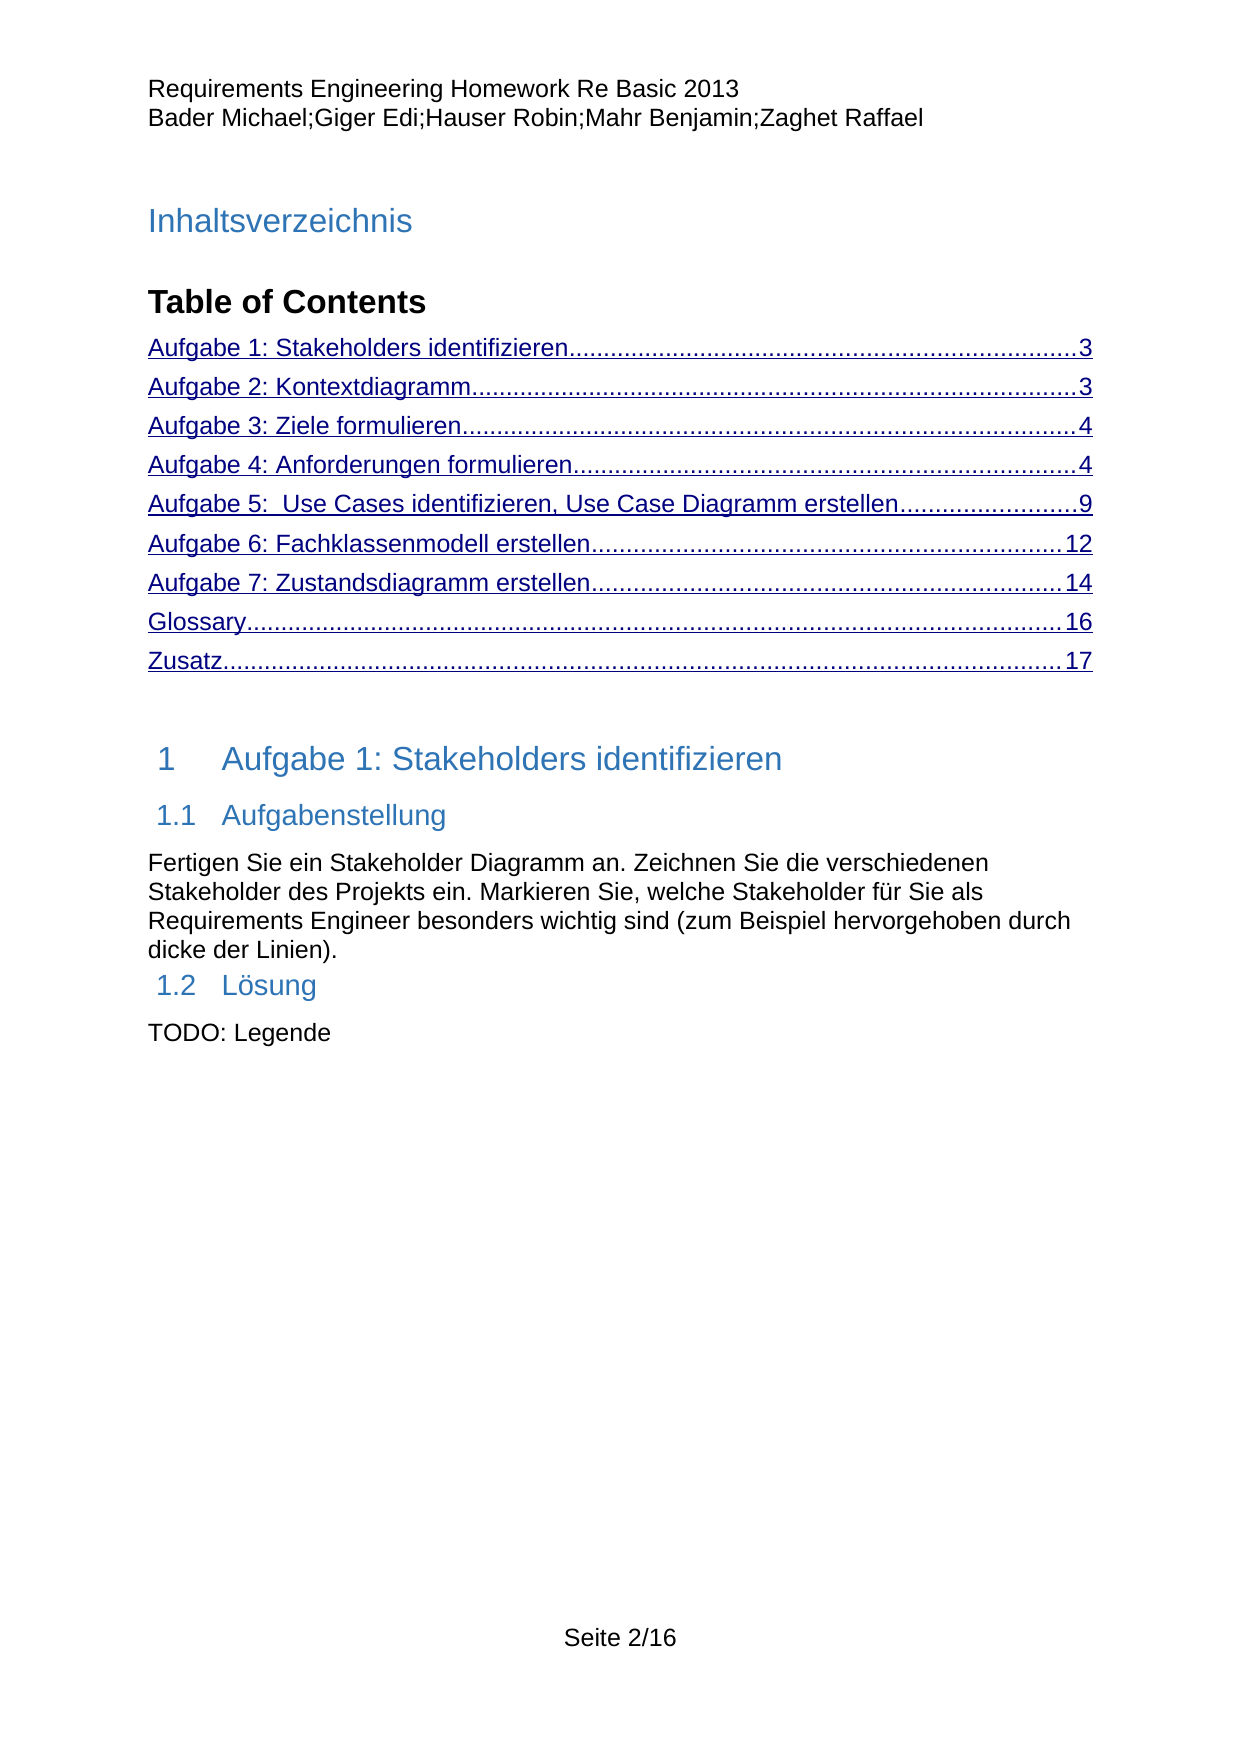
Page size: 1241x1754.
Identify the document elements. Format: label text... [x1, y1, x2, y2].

text Glossary 16 [148, 607, 1093, 632]
subtitle Aufgabenstellung [148, 798, 1093, 832]
text TODO: Legende [148, 1018, 1093, 1047]
subtitle Lösung [148, 968, 1093, 1001]
subtitle Inhaltsverzeichnis [148, 201, 1093, 240]
text Aufgabe 4: Anforderungen formulieren 4 [148, 450, 1093, 475]
subtitle Table of Contents [148, 282, 1093, 320]
text Aufgabe 7: Zustandsdiagramm erstellen 14 [148, 568, 1093, 593]
text Aufgabe 3: Ziele formulieren 4 [148, 411, 1093, 436]
text Zusatz 17 [148, 646, 1093, 671]
text Fertigen Sie ein Stakeholder Diagramm an. Zeichnen Sie die verschiedenen Stakeholder des Projekts ein. Markieren Sie, welche Stakeholder für Sie als Requirements Engineer besonders wichtig sind (zum Beispiel hervorgehoben durch dicke der Linien). [148, 848, 1093, 963]
subtitle Aufgabe 1: Stakeholders identifizieren [148, 739, 1093, 777]
text Aufgabe 6: Fachklassenmodell erstellen 12 [148, 528, 1093, 554]
text Aufgabe 5: Use Cases identifizieren, Use Case Diagramm erstellen 9 [148, 489, 1093, 514]
text Aufgabe 2: Kontextdiagramm 3 [148, 372, 1093, 397]
text Aufgabe 1: Stakeholders identifizieren 3 [148, 333, 1093, 358]
